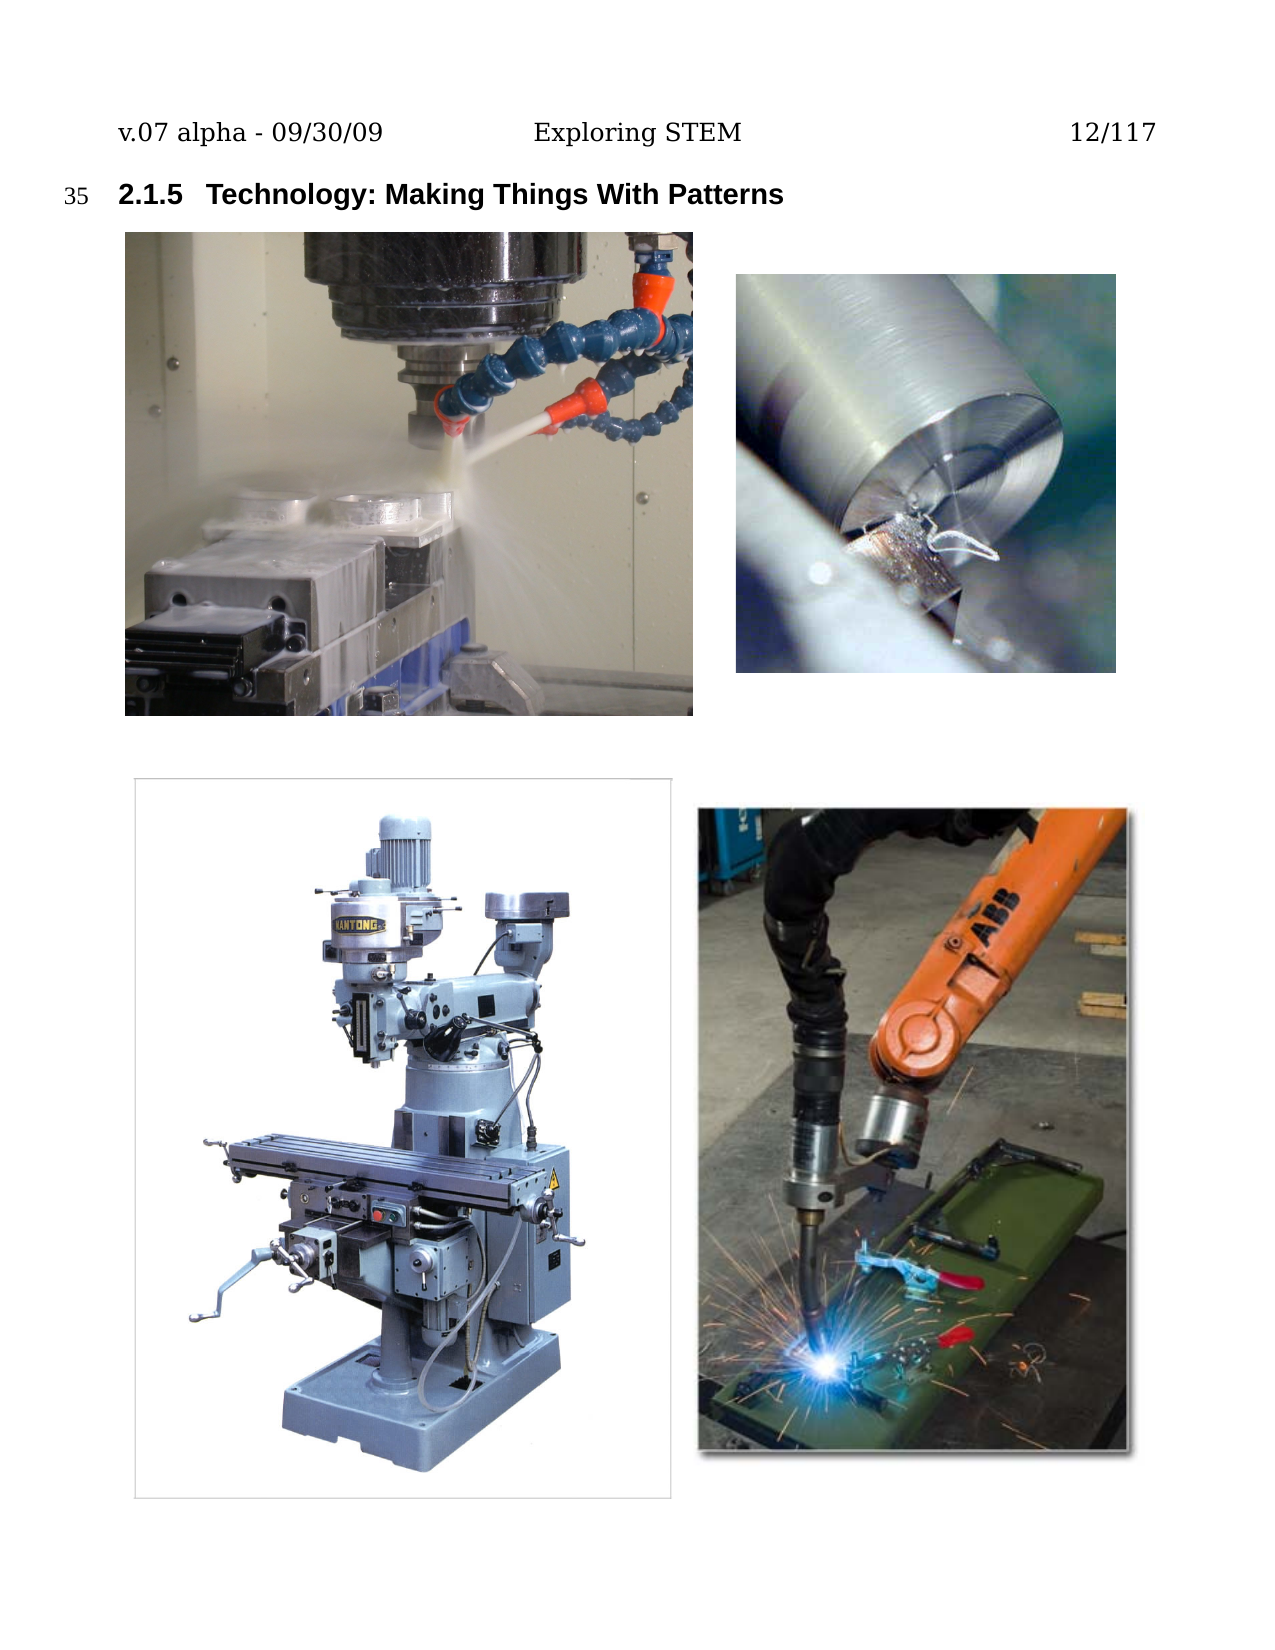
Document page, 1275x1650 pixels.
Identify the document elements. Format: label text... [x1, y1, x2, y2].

picture [692, 802, 1145, 1468]
picture [133, 778, 673, 1499]
subtitle Technology: Making Things With Patterns [118, 177, 1157, 210]
picture [125, 232, 693, 716]
picture [735, 274, 1116, 673]
